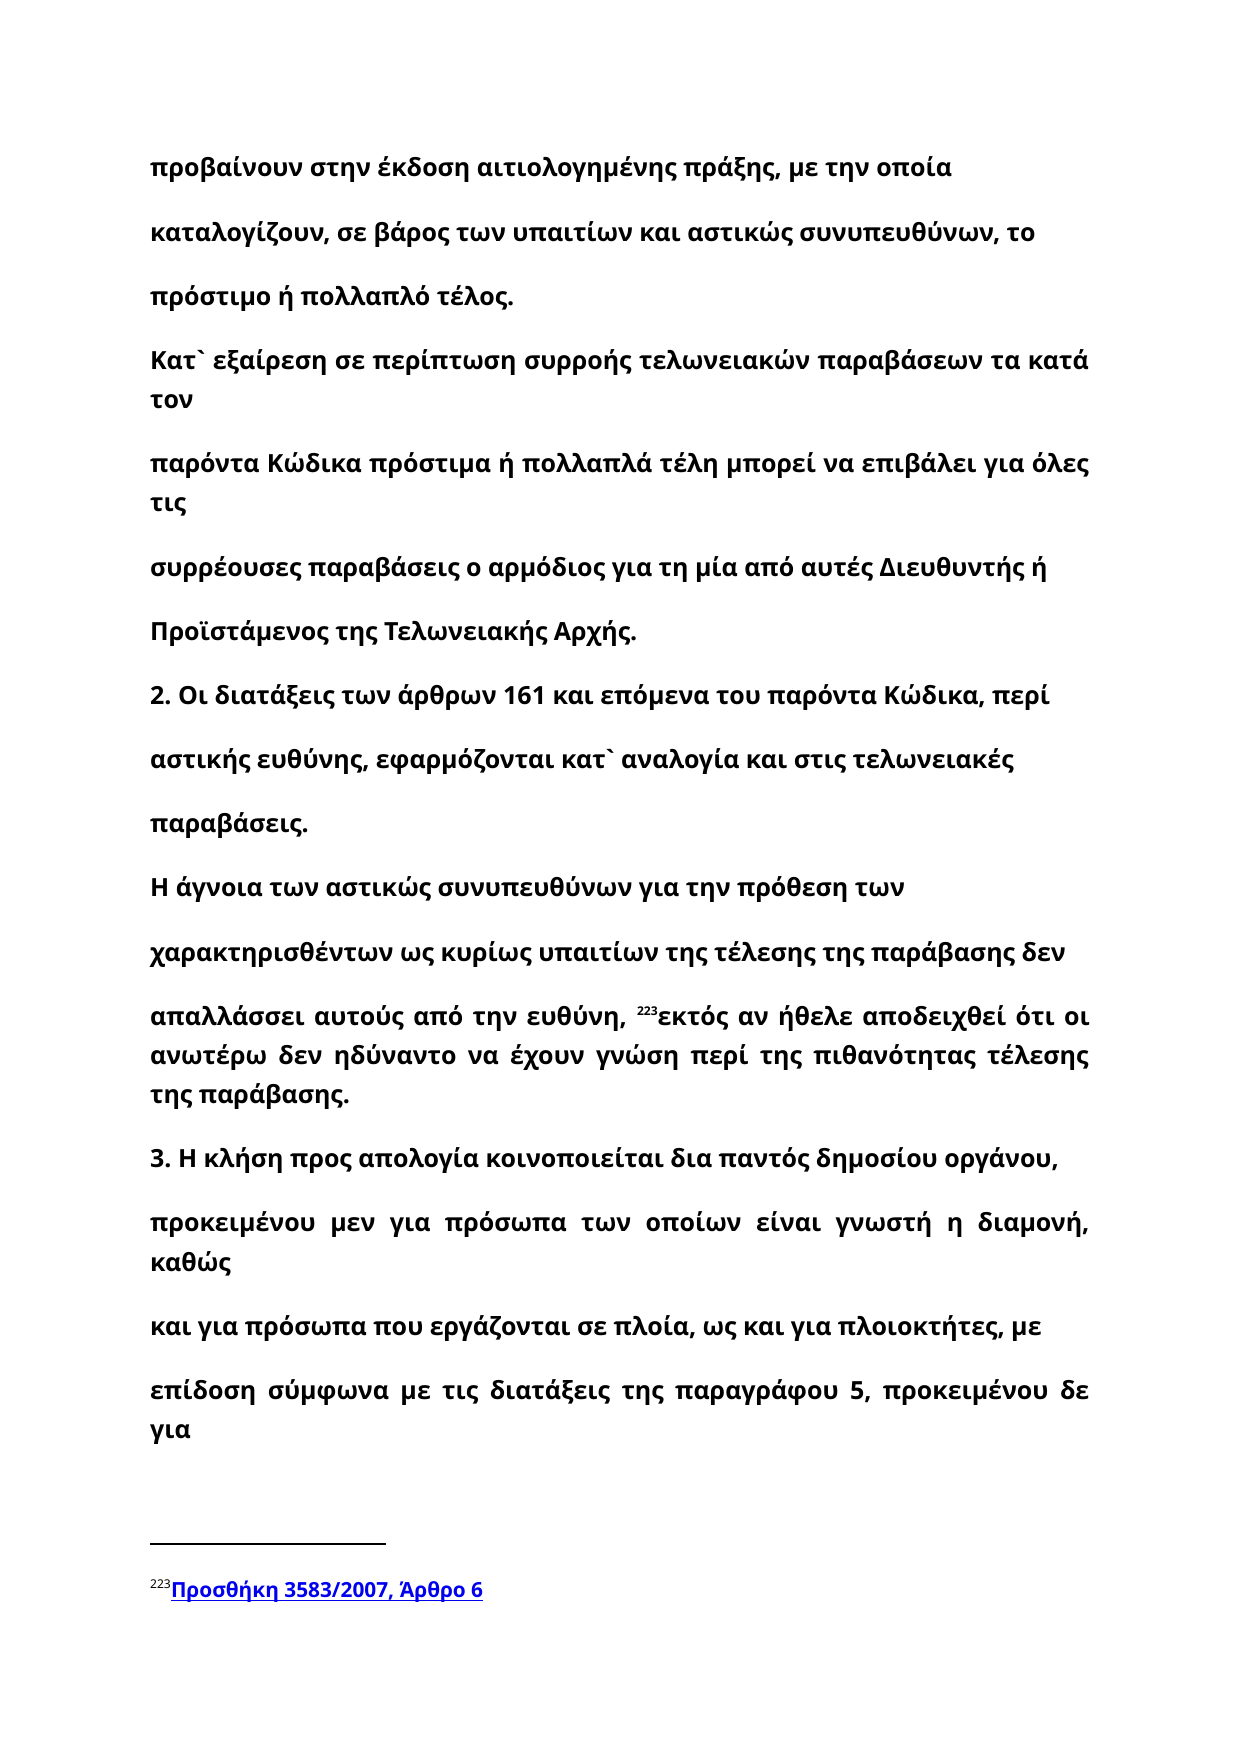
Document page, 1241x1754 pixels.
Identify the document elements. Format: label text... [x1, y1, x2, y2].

text χαρακτηρισθέντων ως κυρίως υπαιτίων της τέλεσης της παράβασης δεν [150, 934, 1090, 968]
text παρόντα Κώδικα πρόστιμα ή πολλαπλά τέλη μπορεί να επιβάλει για όλες τις [150, 446, 1090, 519]
text πρόστιμο ή πολλαπλό τέλος. [150, 278, 1090, 312]
text παραβάσεις. [150, 806, 1090, 840]
text 3. Η κλήση προς απολογία κοινοποιείται δια παντός δημοσίου οργάνου, [150, 1141, 1090, 1175]
text και για πρόσωπα που εργάζονται σε πλοία, ως και για πλοιοκτήτες, με [150, 1308, 1090, 1342]
text 2. Οι διατάξεις των άρθρων 161 και επόμενα του παρόντα Κώδικα, περί [150, 677, 1090, 712]
text Η άγνοια των αστικώς συνυπευθύνων για την πρόθεση των [150, 870, 1090, 904]
text προβαίνουν στην έκδοση αιτιολογημένης πράξης, με την οποία [150, 150, 1090, 184]
text συρρέουσες παραβάσεις ο αρμόδιος για τη μία από αυτές Διευθυντής ή [150, 549, 1090, 583]
text Κατ` εξαίρεση σε περίπτωση συρροής τελωνειακών παραβάσεων τα κατά τον [150, 342, 1090, 416]
text Προϊστάμενος της Τελωνειακής Αρχής. [150, 613, 1090, 647]
text Προσθήκη 3583/2007, Άρθρο 6 [150, 1576, 1090, 1604]
text προκειμένου μεν για πρόσωπα των οποίων είναι γνωστή η διαμονή, καθώς [150, 1205, 1090, 1278]
text αστικής ευθύνης, εφαρμόζονται κατ` αναλογία και στις τελωνειακές [150, 742, 1090, 776]
text επίδοση σύμφωνα με τις διατάξεις της παραγράφου 5, προκειμένου δε για [150, 1372, 1090, 1446]
text απαλλάσσει αυτούς από την ευθύνη, εκτός αν ήθελε αποδειχθεί ότι οι ανωτέρω δεν ηδύναντο να έχουν γνώση περί της πιθανότητας τέλεσης της παράβασης. [150, 998, 1090, 1111]
text καταλογίζουν, σε βάρος των υπαιτίων και αστικώς συνυπευθύνων, το [150, 214, 1090, 248]
